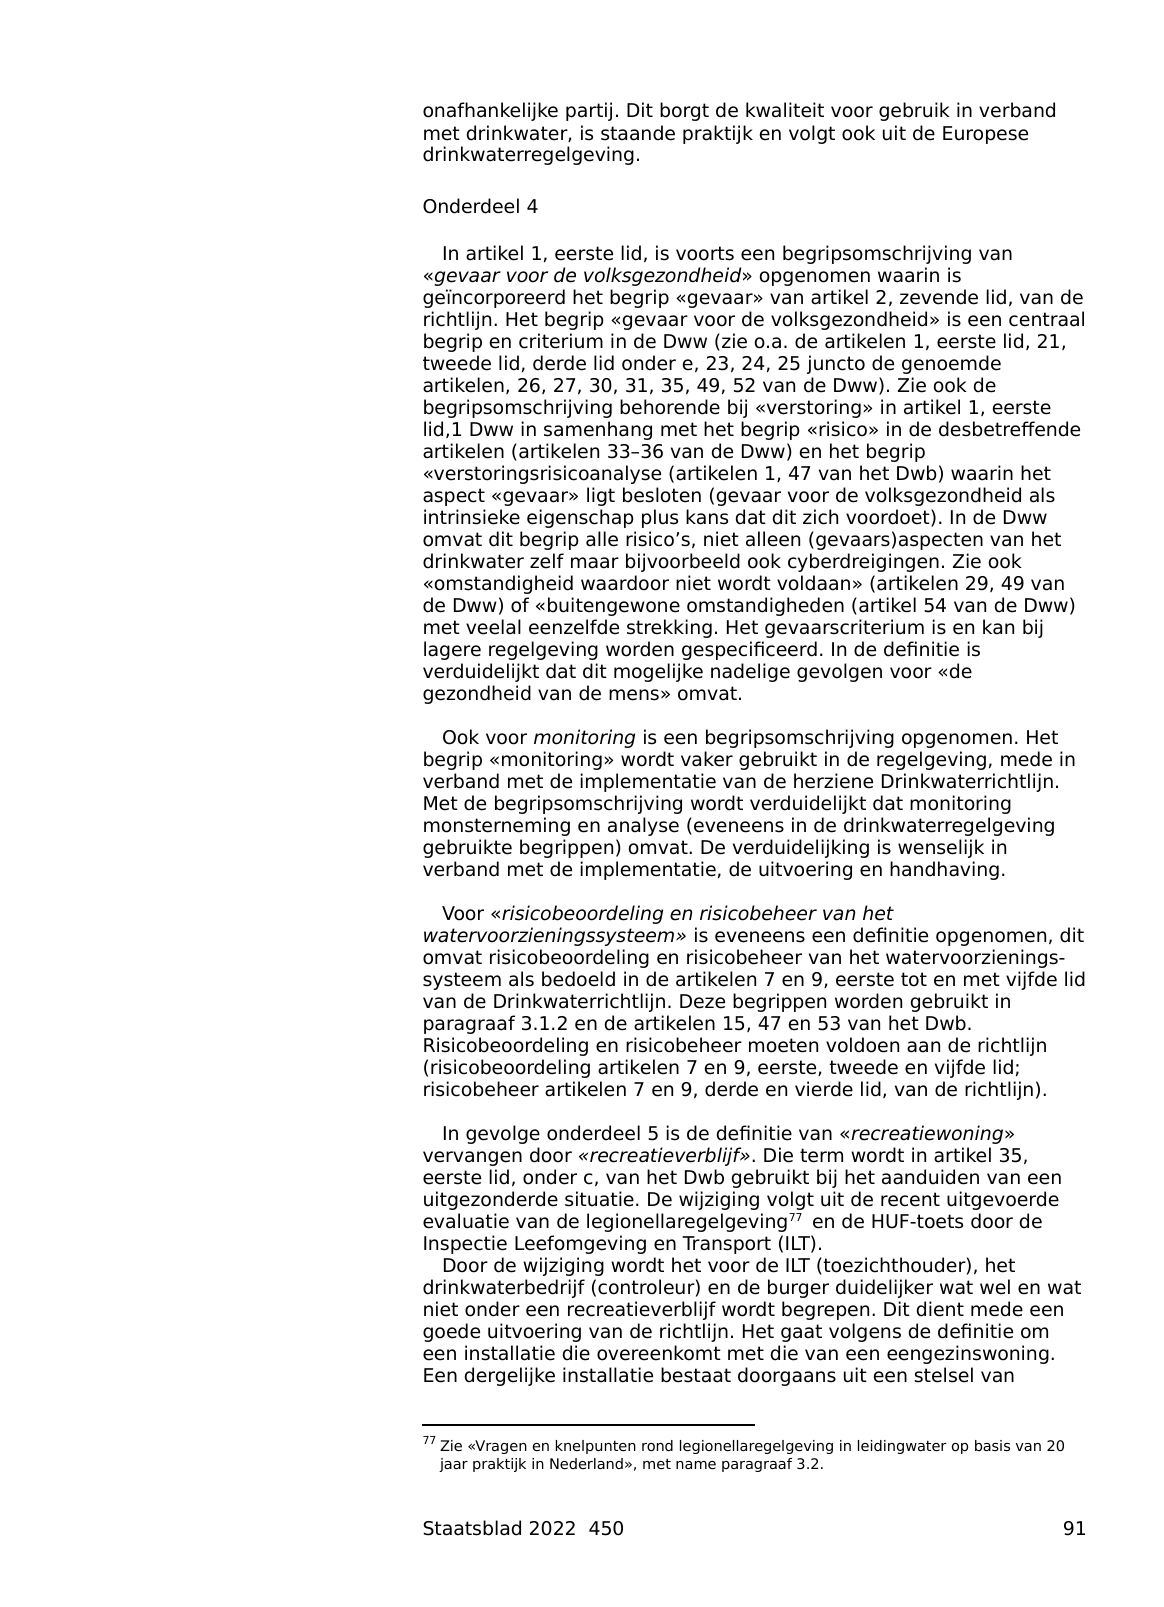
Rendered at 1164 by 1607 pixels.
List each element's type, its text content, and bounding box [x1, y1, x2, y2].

text In artikel 1, eerste lid, is voorts een begripsomschrijving van «gevaar voor de volksgezondheid» opgenomen waarin is geïncorporeerd het begrip «gevaar» van artikel 2, zevende lid, van de richtlijn. Het begrip «gevaar voor de volksgezondheid» is een centraal begrip en criterium in de Dww (zie o.a. de artikelen 1, eerste lid, 21, tweede lid, derde lid onder e, 23, 24, 25 juncto de genoemde artikelen, 26, 27, 30, 31, 35, 49, 52 van de Dww). Zie ook de begripsomschrijving behorende bij «verstoring» in artikel 1, eerste lid,1 Dww in samenhang met het begrip «risico» in de desbetreffende artikelen (artikelen 33–36 van de Dww) en het begrip «verstoringsrisicoanalyse (artikelen 1, 47 van het Dwb) waarin het aspect «gevaar» ligt besloten (gevaar voor de volksgezondheid als intrinsieke eigenschap plus kans dat dit zich voordoet). In de Dww omvat dit begrip alle risico’s, niet alleen (gevaars)aspecten van het drinkwater zelf maar bijvoorbeeld ook cyberdreigingen. Zie ook «omstandigheid waardoor niet wordt voldaan» (artikelen 29, 49 van de Dww) of «buitengewone omstandigheden (artikel 54 van de Dww) met veelal eenzelfde strekking. Het gevaarscriterium is en kan bij lagere regelgeving worden gespecificeerd. In de definitie is verduidelijkt dat dit mogelijke nadelige gevolgen voor «de gezondheid van de mens» omvat. [422, 243, 1087, 705]
text Voor «risicobeoordeling en risicobeheer van het watervoorzieningssysteem» is eveneens een definitie opgenomen, dit omvat risicobeoordeling en risicobeheer van het watervoorzienings-systeem als bedoeld in de artikelen 7 en 9, eerste tot en met vijfde lid van de Drinkwaterrichtlijn. Deze begrippen worden gebruikt in paragraaf 3.1.2 en de artikelen 15, 47 en 53 van het Dwb. Risicobeoordeling en risicobeheer moeten voldoen aan de richtlijn (risicobeoordeling artikelen 7 en 9, eerste, tweede en vijfde lid; risicobeheer artikelen 7 en 9, derde en vierde lid, van de richtlijn). [422, 903, 1087, 1101]
text In gevolge onderdeel 5 is de definitie van «recreatiewoning» vervangen door «recreatieverblijf». Die term wordt in artikel 35, eerste lid, onder c, van het Dwb gebruikt bij het aanduiden van een uitgezonderde situatie. De wijziging volgt uit de recent uitgevoerde evaluatie van de legionellaregelgeving en de HUF-toets door de Inspectie Leefomgeving en Transport (ILT). [422, 1123, 1087, 1255]
text Door de wijziging wordt het voor de ILT (toezichthouder), het drinkwaterbedrijf (controleur) en de burger duidelijker wat wel en wat niet onder een recreatieverblijf wordt begrepen. Dit dient mede een goede uitvoering van de richtlijn. Het gaat volgens de definitie om een installatie die overeenkomt met die van een eengezinswoning. Een dergelijke installatie bestaat doorgaans uit een stelsel van [422, 1255, 1087, 1387]
text Zie «Vragen en knelpunten rond legionellaregelgeving in leidingwater op basis van 20 jaar praktijk in Nederland», met name paragraaf 3.2. [422, 1434, 1087, 1473]
text Ook voor monitoring is een begripsomschrijving opgenomen. Het begrip «monitoring» wordt vaker gebruikt in de regelgeving, mede in verband met de implementatie van de herziene Drinkwaterrichtlijn. Met de begripsomschrijving wordt verduidelijkt dat monitoring monsterneming en analyse (eveneens in de drinkwaterregelgeving gebruikte begrippen) omvat. De verduidelijking is wenselijk in verband met de implementatie, de uitvoering en handhaving. [422, 727, 1087, 881]
subtitle Onderdeel 4 [422, 196, 1087, 218]
text onafhankelijke partij. Dit borgt de kwaliteit voor gebruik in verband met drinkwater, is staande praktijk en volgt ook uit de Europese drinkwaterregelgeving. [422, 100, 1087, 166]
